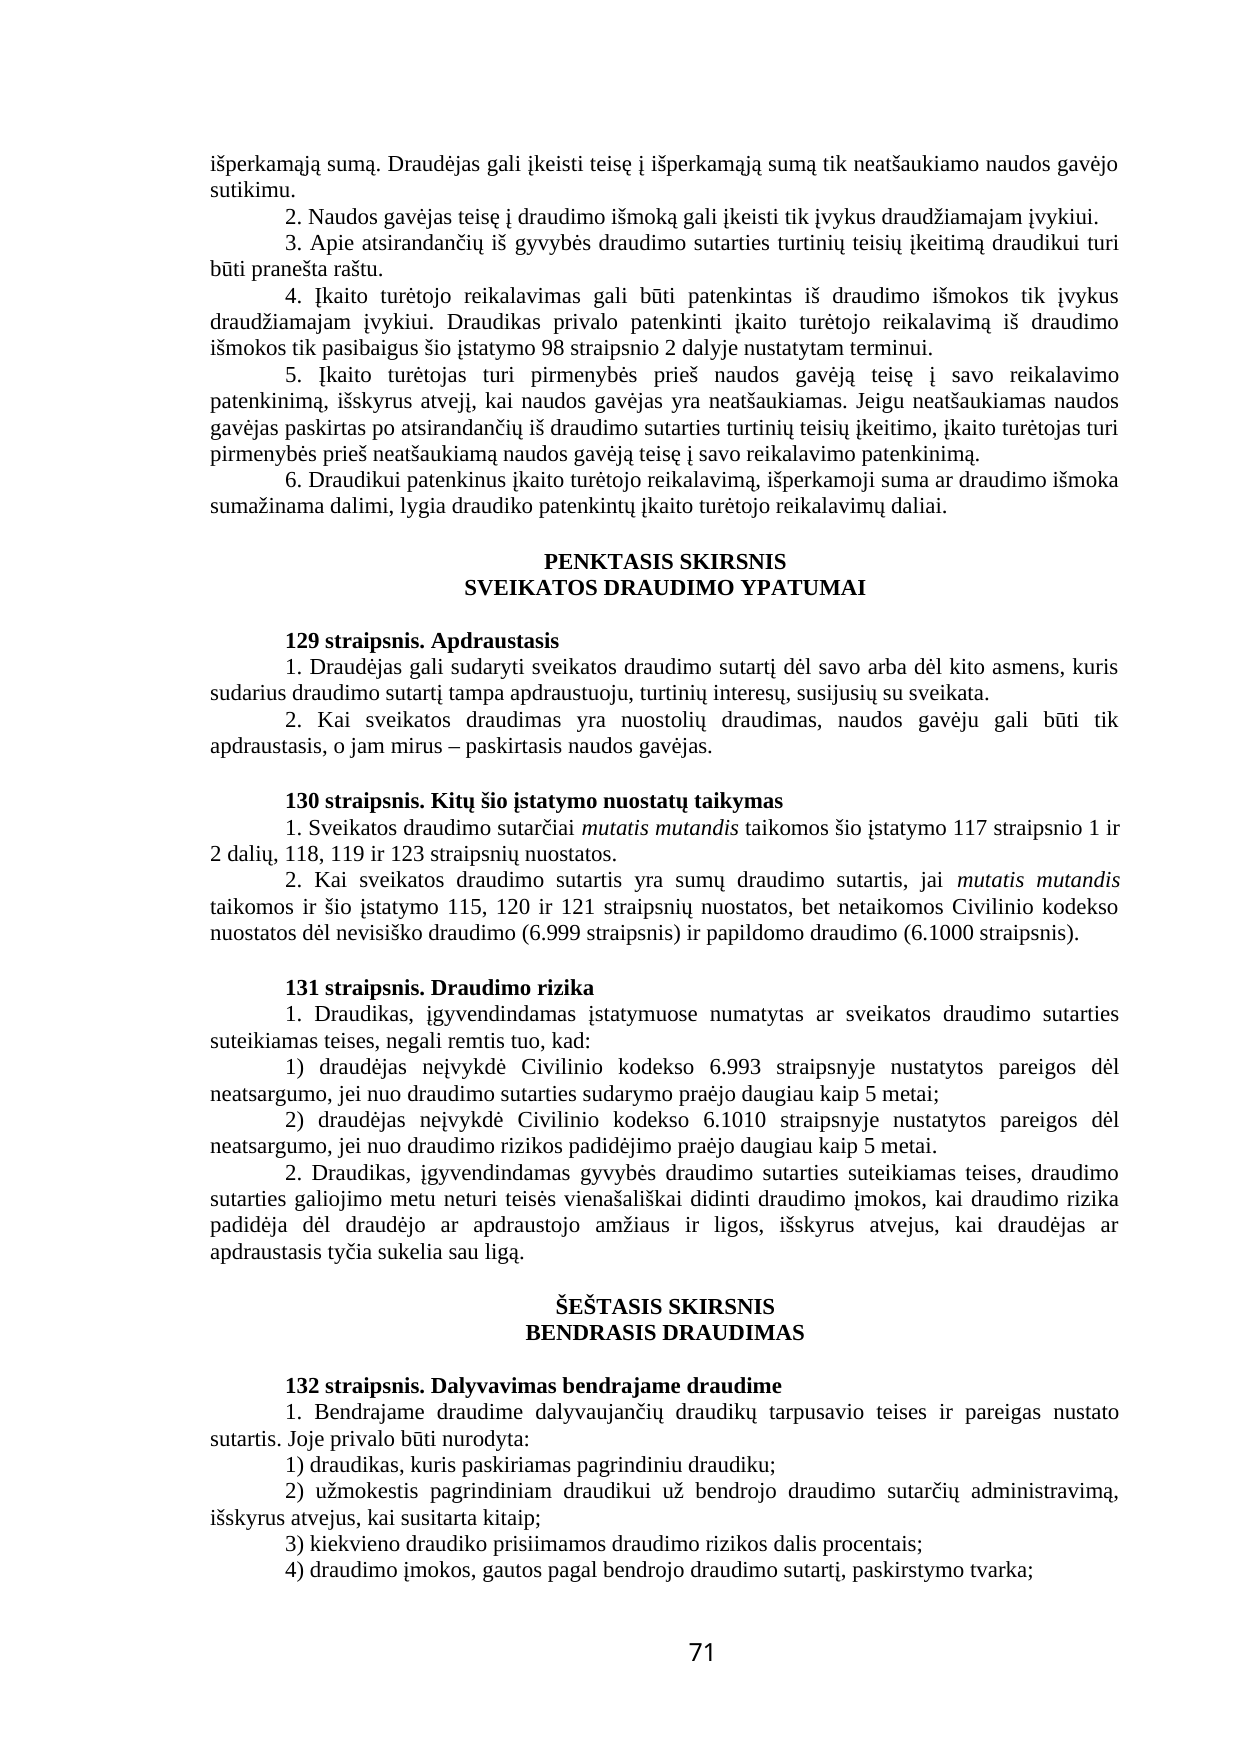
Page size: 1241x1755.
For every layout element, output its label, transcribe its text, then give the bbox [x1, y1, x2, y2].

text 131 straipsnis. Draudimo rizika [210, 974, 1120, 1001]
text 130 straipsnis. Kitų šio įstatymo nuostatų taikymas [210, 787, 1120, 814]
text 4) draudimo įmokos, gautos pagal bendrojo draudimo sutartį, paskirstymo tvarka; [210, 1556, 1120, 1583]
text 5. Įkaito turėtojas turi pirmenybės prieš naudos gavėją teisę į savo reikalavimo patenkinimą, išskyrus atvejį, kai naudos gavėjas yra neatšaukiamas. Jeigu neatšaukiamas naudos gavėjas paskirtas po atsirandančių iš draudimo sutarties turtinių teisių įkeitimo, įkaito turėtojas turi pirmenybės prieš neatšaukiamą naudos gavėją teisę į savo reikalavimo patenkinimą. [210, 361, 1120, 466]
text 1. Bendrajame draudime dalyvaujančių draudikų tarpusavio teises ir pareigas nustato sutartis. Joje privalo būti nurodyta: [210, 1398, 1120, 1451]
text 1. Draudikas, įgyvendindamas įstatymuose numatytas ar sveikatos draudimo sutarties suteikiamas teises, negali remtis tuo, kad: [210, 1001, 1120, 1053]
text ŠEŠTASIS SKIRSNIS [210, 1293, 1120, 1319]
text 1) draudikas, kuris paskiriamas pagrindiniu draudiku; [210, 1451, 1120, 1477]
text 3. Apie atsirandančių iš gyvybės draudimo sutarties turtinių teisių įkeitimą draudikui turi būti pranešta raštu. [210, 229, 1120, 282]
text 2. Naudos gavėjas teisę į draudimo išmoką gali įkeisti tik įvykus draudžiamajam įvykiui. [210, 203, 1120, 229]
text 2. Kai sveikatos draudimas yra nuostolių draudimas, naudos gavėju gali būti tik apdraustasis, o jam mirus – paskirtasis naudos gavėjas. [210, 706, 1120, 758]
text 2) užmokestis pagrindiniam draudikui už bendrojo draudimo sutarčių administravimą, išskyrus atvejus, kai susitarta kitaip; [210, 1477, 1120, 1530]
text 1) draudėjas neįvykdė Civilinio kodekso 6.993 straipsnyje nustatytos pareigos dėl neatsargumo, jei nuo draudimo sutarties sudarymo praėjo daugiau kaip 5 metai; [210, 1053, 1120, 1106]
text 2. Kai sveikatos draudimo sutartis yra sumų draudimo sutartis, jai mutatis mutandis taikomos ir šio įstatymo 115, 120 ir 121 straipsnių nuostatos, bet netaikomos Civilinio kodekso nuostatos dėl nevisiško draudimo (6.999 straipsnis) ir papildomo draudimo (6.1000 straipsnis). [210, 866, 1120, 945]
text 1. Sveikatos draudimo sutarčiai mutatis mutandis taikomos šio įstatymo 117 straipsnio 1 ir 2 dalių, 118, 119 ir 123 straipsnių nuostatos. [210, 814, 1120, 866]
text BENDRASIS DRAUDIMAS [210, 1319, 1120, 1346]
text 2. Draudikas, įgyvendindamas gyvybės draudimo sutarties suteikiamas teises, draudimo sutarties galiojimo metu neturi teisės vienašališkai didinti draudimo įmokos, kai draudimo rizika padidėja dėl draudėjo ar apdraustojo amžiaus ir ligos, išskyrus atvejus, kai draudėjas ar apdraustasis tyčia sukelia sau ligą. [210, 1159, 1120, 1264]
text 4. Įkaito turėtojo reikalavimas gali būti patenkintas iš draudimo išmokos tik įvykus draudžiamajam įvykiui. Draudikas privalo patenkinti įkaito turėtojo reikalavimą iš draudimo išmokos tik pasibaigus šio įstatymo 98 straipsnio 2 dalyje nustatytam terminui. [210, 282, 1120, 361]
text išperkamąją sumą. Draudėjas gali įkeisti teisę į išperkamąją sumą tik neatšaukiamo naudos gavėjo sutikimu. [210, 150, 1120, 203]
text 6. Draudikui patenkinus įkaito turėtojo reikalavimą, išperkamoji suma ar draudimo išmoka sumažinama dalimi, lygia draudiko patenkintų įkaito turėtojo reikalavimų daliai. [210, 466, 1120, 519]
text 2) draudėjas neįvykdė Civilinio kodekso 6.1010 straipsnyje nustatytos pareigos dėl neatsargumo, jei nuo draudimo rizikos padidėjimo praėjo daugiau kaip 5 metai. [210, 1106, 1120, 1159]
text PENKTASIS SKIRSNIS [210, 548, 1120, 574]
text 132 straipsnis. Dalyvavimas bendrajame draudime [210, 1372, 1120, 1398]
text SVEIKATOS DRAUDIMO YPATUMAI [210, 574, 1120, 600]
text 129 straipsnis. Apdraustasis [210, 627, 1120, 653]
text 3) kiekvieno draudiko prisiimamos draudimo rizikos dalis procentais; [210, 1530, 1120, 1556]
text 1. Draudėjas gali sudaryti sveikatos draudimo sutartį dėl savo arba dėl kito asmens, kuris sudarius draudimo sutartį tampa apdraustuoju, turtinių interesų, susijusių su sveikata. [210, 653, 1120, 706]
